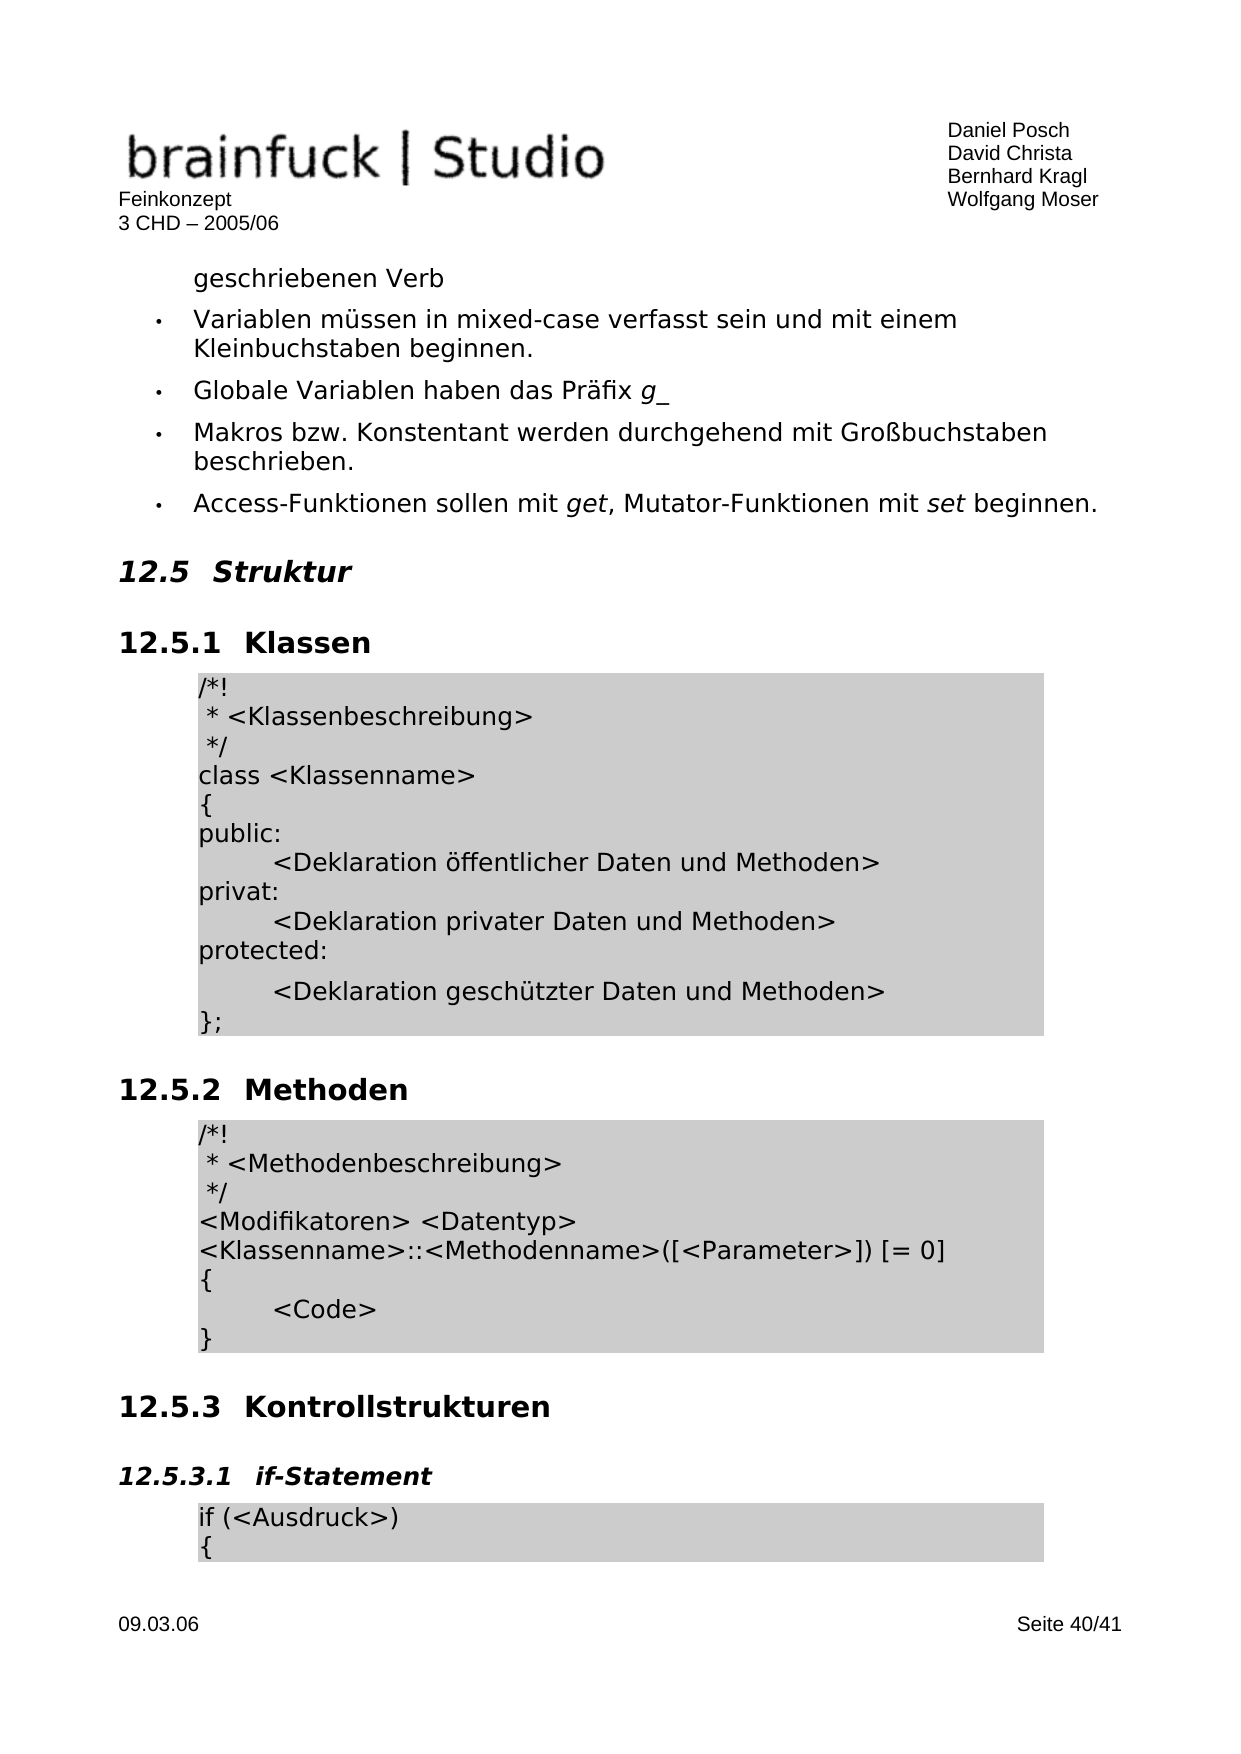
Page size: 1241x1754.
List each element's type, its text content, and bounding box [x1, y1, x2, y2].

subtitle if-Statement [118, 1462, 1122, 1491]
list Variablen müssen in mixed-case verfasst sein und mit einem Kleinbuchstaben beginnen. [156, 305, 1122, 364]
list Access-Funktionen sollen mit get, Mutator-Funktionen mit set beginnen. [156, 489, 1122, 518]
picture [118, 118, 609, 187]
text if (<Ausdruck>) { [198, 1503, 1044, 1562]
text /*! * <Methodenbeschreibung> */ <Modifikatoren> <Datentyp> <Klassenname>::<Methodenname>([<Parameter>]) [= 0] { <Code> } [198, 1120, 1044, 1353]
text /*! * <Klassenbeschreibung> */ class <Klassenname> { public: <Deklaration öffentlicher Daten und Methoden> privat: <Deklaration privater Daten und Methoden> protected: [198, 673, 1044, 965]
list Makros bzw. Konstentant werden durchgehend mit Großbuchstaben beschrieben. [156, 418, 1122, 476]
subtitle Struktur [118, 555, 1122, 589]
list geschriebenen Verb [156, 264, 1122, 293]
subtitle Methoden [118, 1073, 1122, 1107]
list Globale Variablen haben das Präfix g_ [156, 376, 1122, 405]
subtitle Klassen [118, 627, 1122, 661]
subtitle Kontrollstrukturen [118, 1391, 1122, 1424]
text <Deklaration geschützter Daten und Methoden> }; [198, 977, 1044, 1036]
